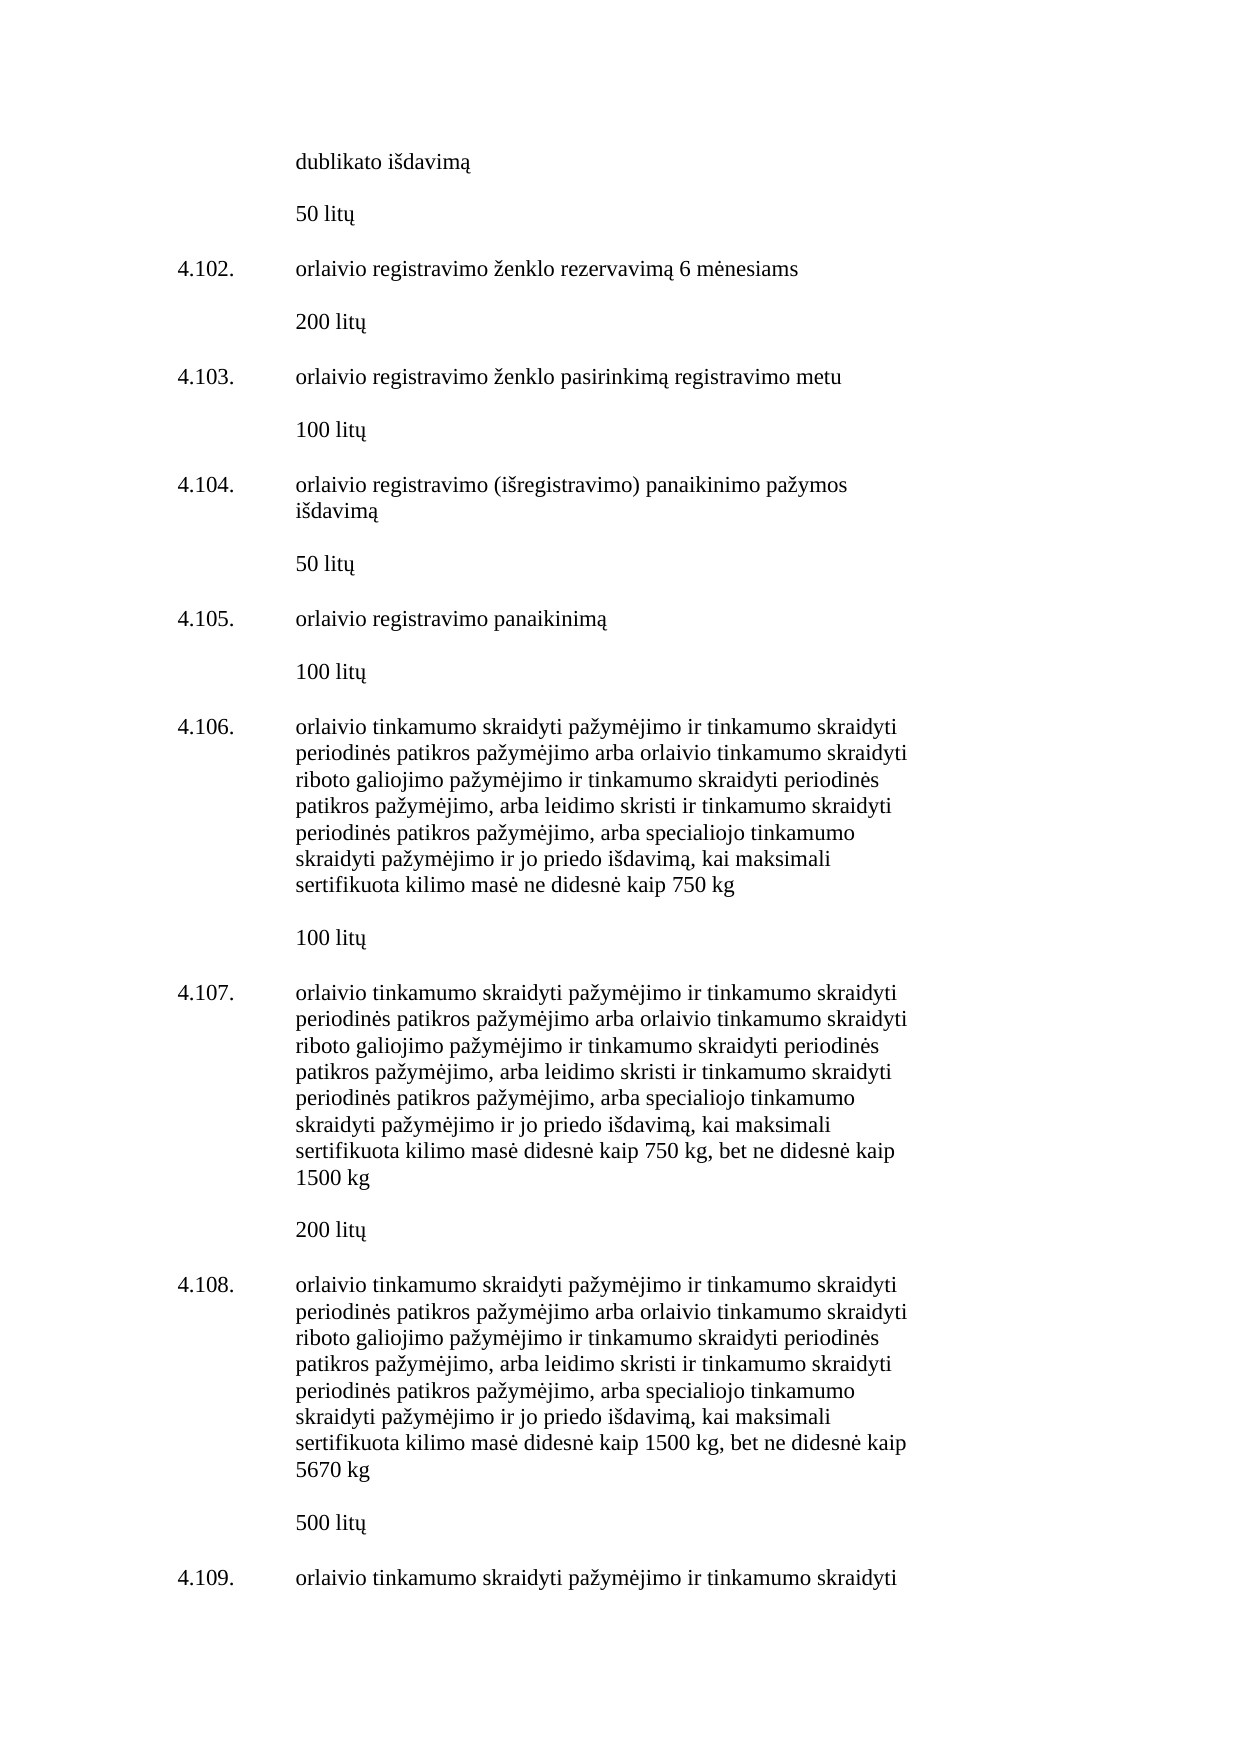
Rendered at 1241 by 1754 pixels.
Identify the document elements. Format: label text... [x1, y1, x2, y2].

text 4.109. orlaivio tinkamumo skraidyti pažymėjimo ir tinkamumo skraidyti [177, 1564, 930, 1590]
text 4.107. orlaivio tinkamumo skraidyti pažymėjimo ir tinkamumo skraidyti [177, 979, 930, 1005]
text sertifikuota kilimo masė didesnė kaip 1500 kg, bet ne didesnė kaip [177, 1429, 930, 1456]
text periodinės patikros pažymėjimo, arba specialiojo tinkamumo [177, 818, 930, 845]
text riboto galiojimo pažymėjimo ir tinkamumo skraidyti periodinės [177, 1324, 930, 1350]
text išdavimą 50 litų [177, 497, 930, 577]
text riboto galiojimo pažymėjimo ir tinkamumo skraidyti periodinės [177, 1032, 930, 1058]
text riboto galiojimo pažymėjimo ir tinkamumo skraidyti periodinės [177, 766, 930, 792]
text periodinės patikros pažymėjimo, arba specialiojo tinkamumo [177, 1377, 930, 1403]
text skraidyti pažymėjimo ir jo priedo išdavimą, kai maksimali [177, 1403, 930, 1429]
text skraidyti pažymėjimo ir jo priedo išdavimą, kai maksimali [177, 1111, 930, 1137]
text 4.108. orlaivio tinkamumo skraidyti pažymėjimo ir tinkamumo skraidyti [177, 1271, 930, 1298]
text periodinės patikros pažymėjimo arba orlaivio tinkamumo skraidyti [177, 1005, 930, 1032]
text 1500 kg 200 litų [177, 1163, 930, 1243]
text 4.105. orlaivio registravimo panaikinimą 100 litų [177, 605, 930, 684]
text patikros pažymėjimo, arba leidimo skristi ir tinkamumo skraidyti [177, 1350, 930, 1377]
text sertifikuota kilimo masė ne didesnė kaip 750 kg 100 litų [177, 871, 930, 950]
text periodinės patikros pažymėjimo arba orlaivio tinkamumo skraidyti [177, 739, 930, 766]
text skraidyti pažymėjimo ir jo priedo išdavimą, kai maksimali [177, 845, 930, 871]
text 4.103. orlaivio registravimo ženklo pasirinkimą registravimo metu 100 litų [177, 363, 930, 442]
text patikros pažymėjimo, arba leidimo skristi ir tinkamumo skraidyti [177, 792, 930, 818]
text 4.102. orlaivio registravimo ženklo rezervavimą 6 mėnesiams 200 litų [177, 256, 930, 334]
text sertifikuota kilimo masė didesnė kaip 750 kg, bet ne didesnė kaip [177, 1137, 930, 1163]
text dublikato išdavimą 50 litų [177, 148, 930, 227]
text 5670 kg 500 litų [177, 1456, 930, 1535]
text periodinės patikros pažymėjimo, arba specialiojo tinkamumo [177, 1084, 930, 1111]
text 4.104. orlaivio registravimo (išregistravimo) panaikinimo pažymos [177, 471, 930, 497]
text patikros pažymėjimo, arba leidimo skristi ir tinkamumo skraidyti [177, 1058, 930, 1084]
text 4.106. orlaivio tinkamumo skraidyti pažymėjimo ir tinkamumo skraidyti [177, 713, 930, 739]
text periodinės patikros pažymėjimo arba orlaivio tinkamumo skraidyti [177, 1298, 930, 1324]
